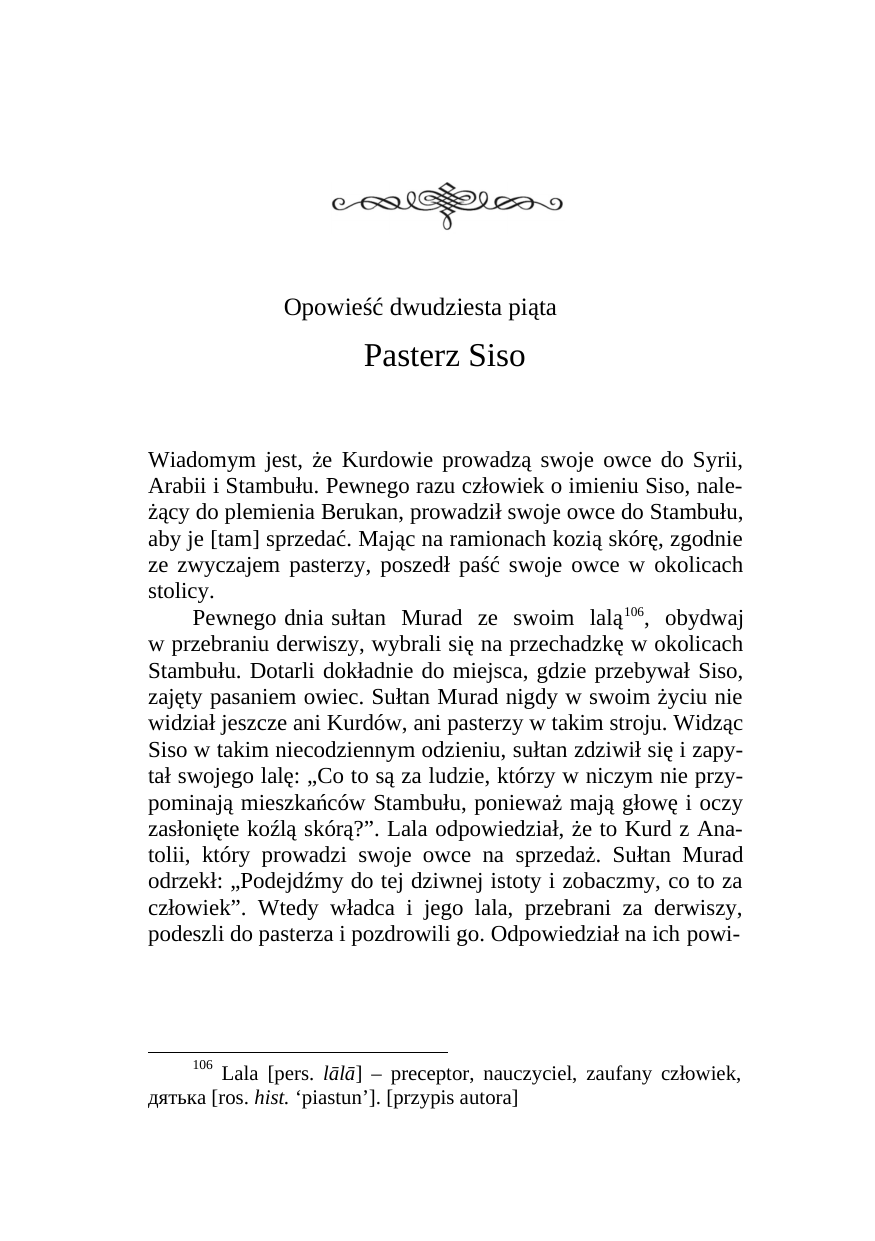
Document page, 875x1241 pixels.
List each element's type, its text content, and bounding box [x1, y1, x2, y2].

text Pewnego dnia sułtan Murad ze swoim lalą106, obydwaj w przebraniu derwiszy, wybrali się na przechadzkę w okolicach Stambułu. Dotarli dokładnie do miejsca, gdzie przebywał Siso, zajęty pasaniem owiec. Sułtan Murad nigdy w swoim życiu nie widział jeszcze ani Kurdów, ani pasterzy w takim stroju. Widząc Siso w takim niecodziennym odzieniu, sułtan zdziwił się i zapy- tał swojego lalę: „Co to są za ludzie, którzy w niczym nie przy- pominają mieszkańców Stambułu, ponieważ mają głowę i oczy zasłonięte koźlą skórą?”. Lala odpowiedział, że to Kurd z Ana- tolii, który prowadzi swoje owce na sprzedaż. Sułtan Murad odrzekł: „Podejdźmy do tej dziwnej istoty i zobaczmy, co to za człowiek”. Wtedy władca i jego lala, przebrani za derwiszy, podeszli do pasterza i pozdrowili go. Odpowiedział na ich powi- [148, 604, 744, 947]
text Wiadomym jest, że Kurdowie prowadzą swoje owce do Syrii, Arabii i Stambułu. Pewnego razu człowiek o imieniu Siso, nale- żący do plemienia Berukan, prowadził swoje owce do Stambułu, aby je [tam] sprzedać. Mając na ramionach kozią skórę, zgodnie ze zwyczajem pasterzy, poszedł paść swoje owce w okolicach stolicy. [148, 446, 744, 604]
text Pasterz Siso [148, 335, 741, 373]
picture [331, 182, 566, 234]
text Opowieść dwudziesta piąta [283, 292, 755, 321]
text 106 Lala [pers. lālā] – preceptor, nauczyciel, zaufany człowiek, [192, 1051, 755, 1084]
text дятька [ros. hist. ‘piastun’]. [przypis autora] [148, 1084, 755, 1109]
